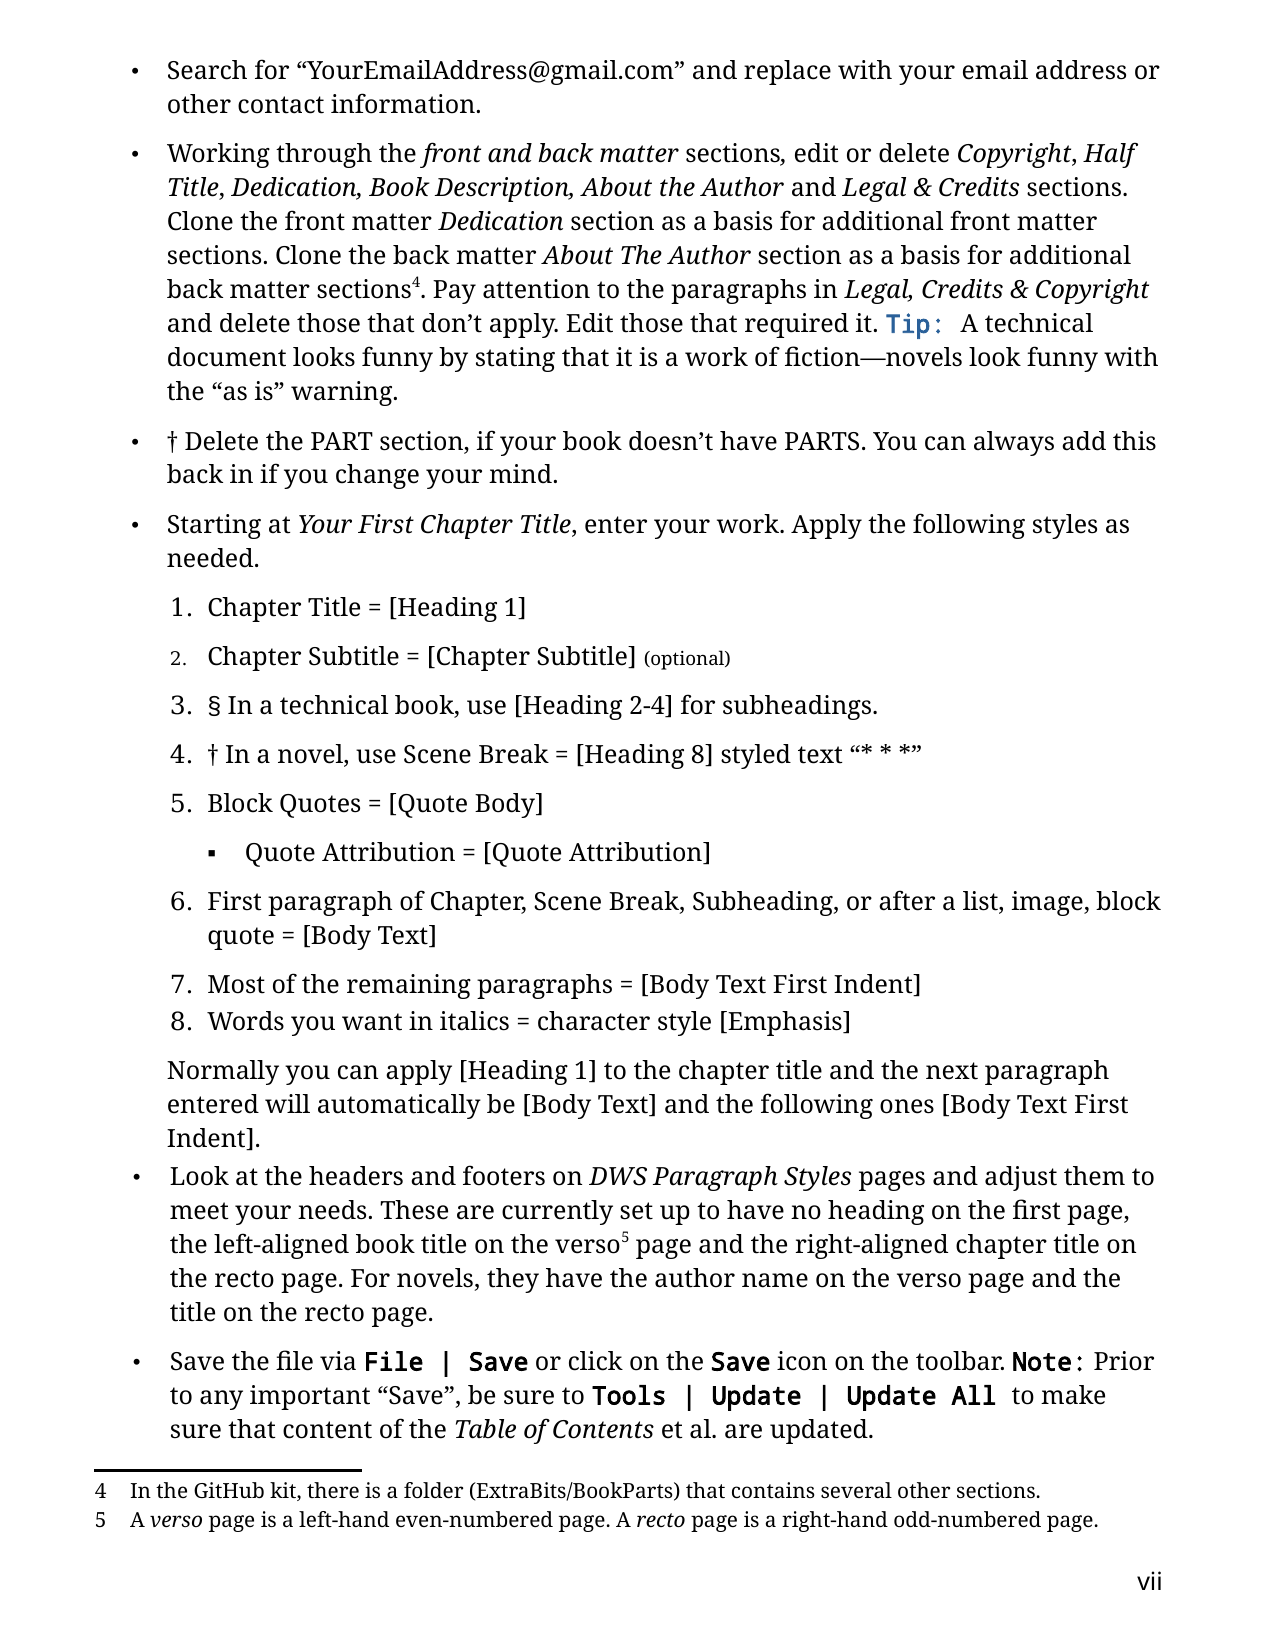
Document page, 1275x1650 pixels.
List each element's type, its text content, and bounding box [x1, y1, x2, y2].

list Chapter Title = [Heading 1] [169, 589, 1162, 623]
list Most of the remaining paragraphs = [Body Text First Indent] [169, 967, 1162, 1001]
list Working through the front and back matter sections, edit or delete Copyright, Half Title, Dedication, Book Description, About the Author and Legal & Credits sections. Clone the front matter Dedication section as a basis for additional front matter sections. Clone the back matter About The Author section as a basis for additional back matter sections. Pay attention to the paragraphs in Legal, Credits & Copyright and delete those that don’t apply. Edit those that required it. Tip: A technical document looks funny by stating that it is a work of fiction—novels look funny with the “as is” warning. [131, 136, 1162, 408]
list Starting at Your First Chapter Title, enter your work. Apply the following styles as needed. [131, 506, 1162, 574]
list A verso page is a left-hand even-numbered page. A recto page is a right-hand odd-numbered page. [94, 1505, 1162, 1533]
list Chapter Subtitle = [Chapter Subtitle] (optional) [169, 638, 1162, 672]
list Quote Attribution = [Quote Attribution] [207, 835, 1162, 869]
list In the GitHub kit, there is a folder (ExtraBits/BookParts) that contains several other sections. [94, 1477, 1162, 1505]
list Normally you can apply [Heading 1] to the chapter title and the next paragraph entered will automatically be [Body Text] and the following ones [Body Text First Indent]. [131, 1053, 1162, 1155]
list § In a technical book, use [Heading 2-4] for subheadings. [169, 687, 1162, 722]
list Words you want in italics = character style [Emphasis] [169, 1004, 1162, 1038]
list † In a novel, use Scene Break = [Heading 8] styled text “* * *” [169, 737, 1162, 771]
list Save the file via File | Save or click on the Save icon on the toolbar. Note: Prior to any important “Save”, be sure to Tools | Update | Update All to make sure that content of the Table of Contents et al. are updated. [132, 1343, 1162, 1446]
list First paragraph of Chapter, Scene Break, Subheading, or after a list, image, block quote = [Body Text] [169, 884, 1162, 952]
list † Delete the PART section, if your book doesn’t have PARTS. You can always add this back in if you change your mind. [131, 423, 1162, 491]
list Block Quotes = [Quote Body] [169, 786, 1162, 820]
list Look at the headers and footers on DWS Paragraph Styles pages and adjust them to meet your needs. These are currently set up to have no heading on the first page, the left-aligned book title on the verso page and the right-aligned chapter title on the recto page. For novels, they have the author name on the verso page and the title on the recto page. [132, 1158, 1162, 1328]
list Search for “YourEmailAddress@gmail.com” and replace with your email address or other contact information. [131, 52, 1162, 121]
